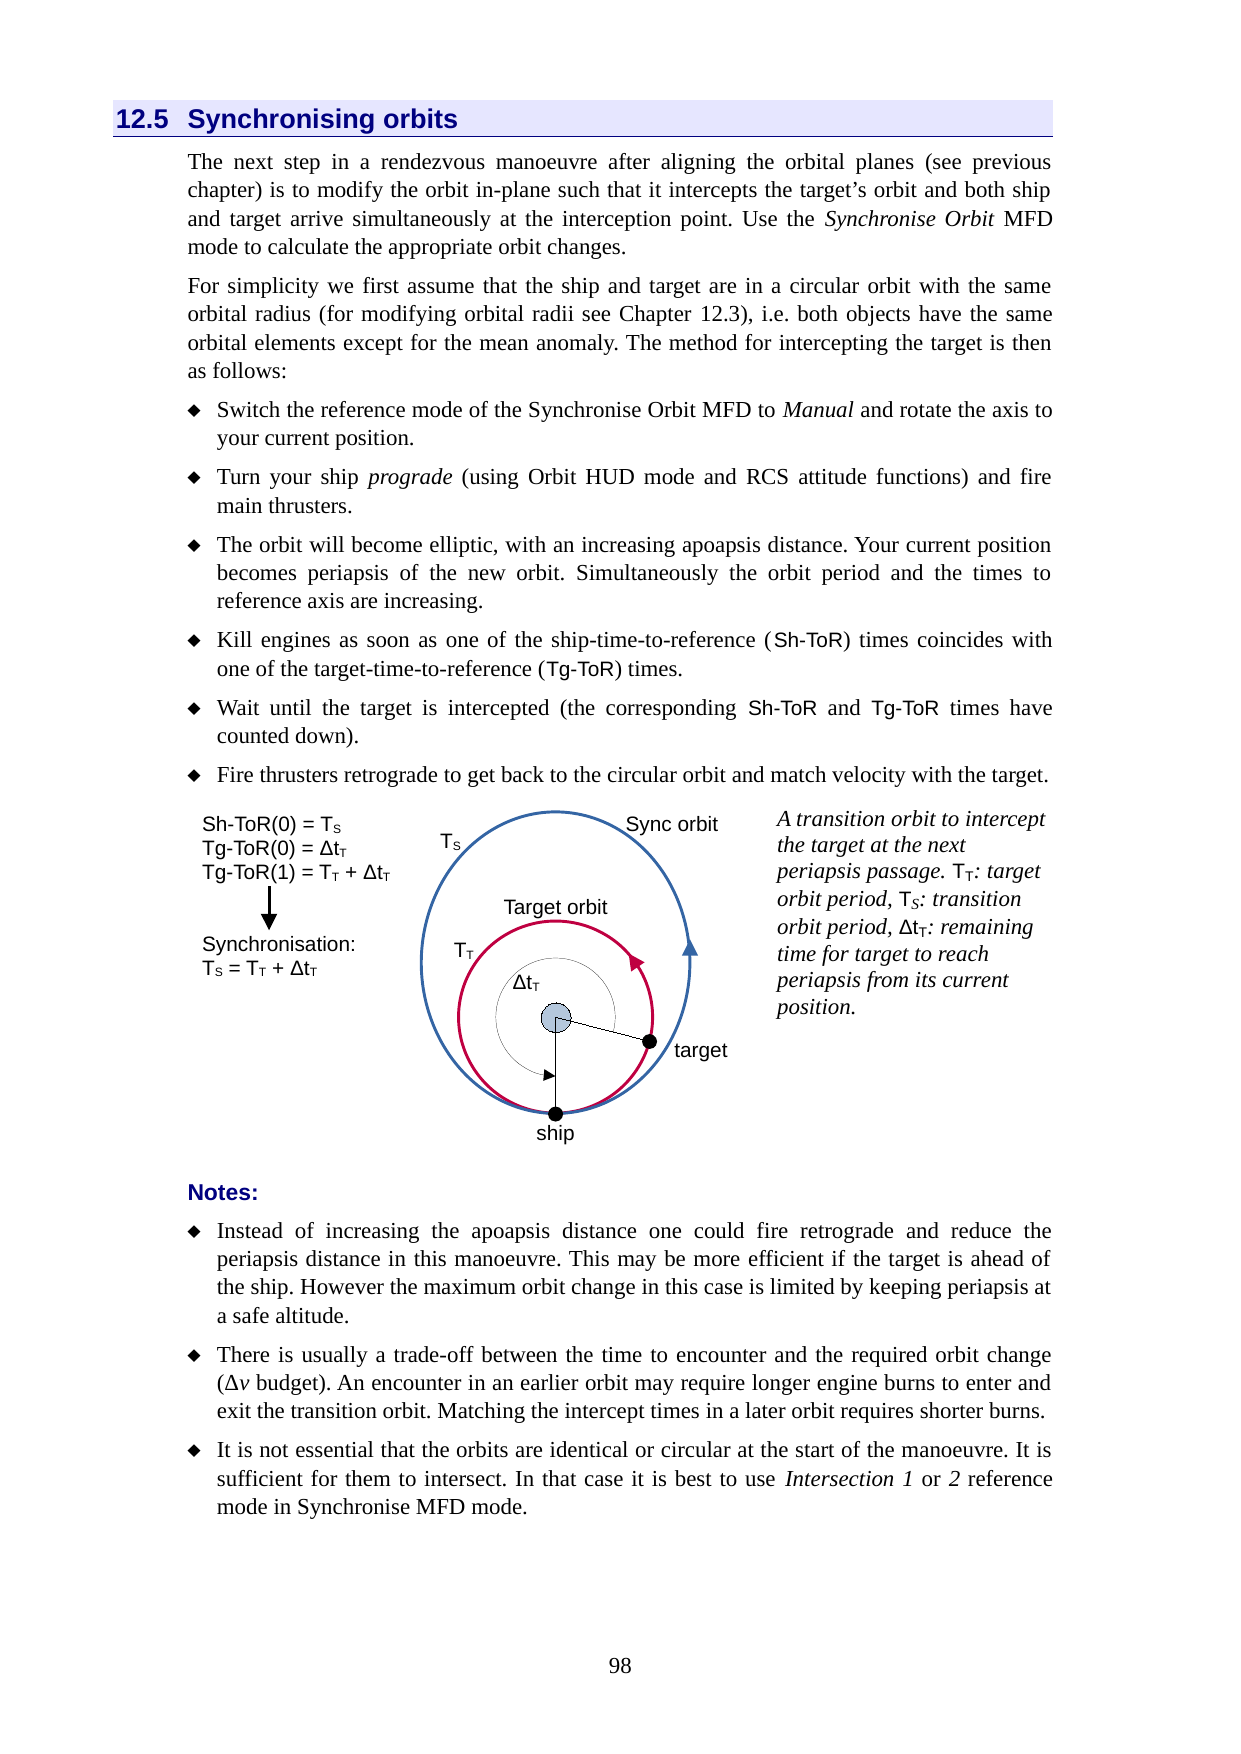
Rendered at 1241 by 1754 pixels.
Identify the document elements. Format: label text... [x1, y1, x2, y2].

subtitle Notes: [187, 807, 1053, 1205]
list Switch the reference mode of the Synchronise Orbit MFD to Manual and rotate the axis to your current position. [187, 395, 1053, 452]
text The next step in a rendezvous manoeuvre after aligning the orbital planes (see previous chapter) is to modify the orbit in-plane such that it intercepts the target’s orbit and both ship and target arrive simultaneously at the interception point. Use the Synchronise Orbit MFD mode to calculate the appropriate orbit changes. [187, 147, 1053, 260]
text For simplicity we first assume that the ship and target are in a circular orbit with the same orbital radius (for modifying orbital radii see Chapter 12.3), i.e. both objects have the same orbital elements except for the mean anomaly. The method for intercepting the target is then as follows: [187, 271, 1053, 384]
list The orbit will become elliptic, with an increasing apoapsis distance. Your current position becomes periapsis of the new orbit. Simultaneously the orbit period and the times to reference axis are increasing. [187, 529, 1053, 614]
list Kill engines as soon as one of the ship-time-to-reference (Sh-ToR) times coincides with one of the target-time-to-reference (Tg-ToR) times. [187, 625, 1053, 682]
list It is not essential that the orbits are identical or circular at the start of the manoeuvre. It is sufficient for them to intersect. In that case it is best to use Intersection 1 or 2 reference mode in Synchronise MFD mode. [187, 1435, 1053, 1520]
subtitle Synchronising orbits [113, 100, 1053, 136]
list There is usually a trade-off between the time to encounter and the required orbit change (Δv budget). An encounter in an earlier orbit may require longer engine burns to enter and exit the transition orbit. Matching the intercept times in a later orbit requires shorter burns. [187, 1339, 1053, 1424]
list Wait until the target is intercepted (the corresponding Sh-ToR and Tg-ToR times have counted down). [187, 692, 1053, 749]
list Turn your ship prograde (using Orbit HUD mode and RCS attitude functions) and fire main thrusters. [187, 462, 1053, 519]
list Fire thrusters retrograde to get back to the circular orbit and match velocity with the target. [187, 760, 1053, 788]
list Instead of increasing the apoapsis distance one could fire retrograde and reduce the periapsis distance in this manoeuvre. This may be more efficient if the target is ahead of the ship. However the maximum orbit change in this case is limited by keeping periapsis at a safe altitude. [187, 1216, 1053, 1329]
